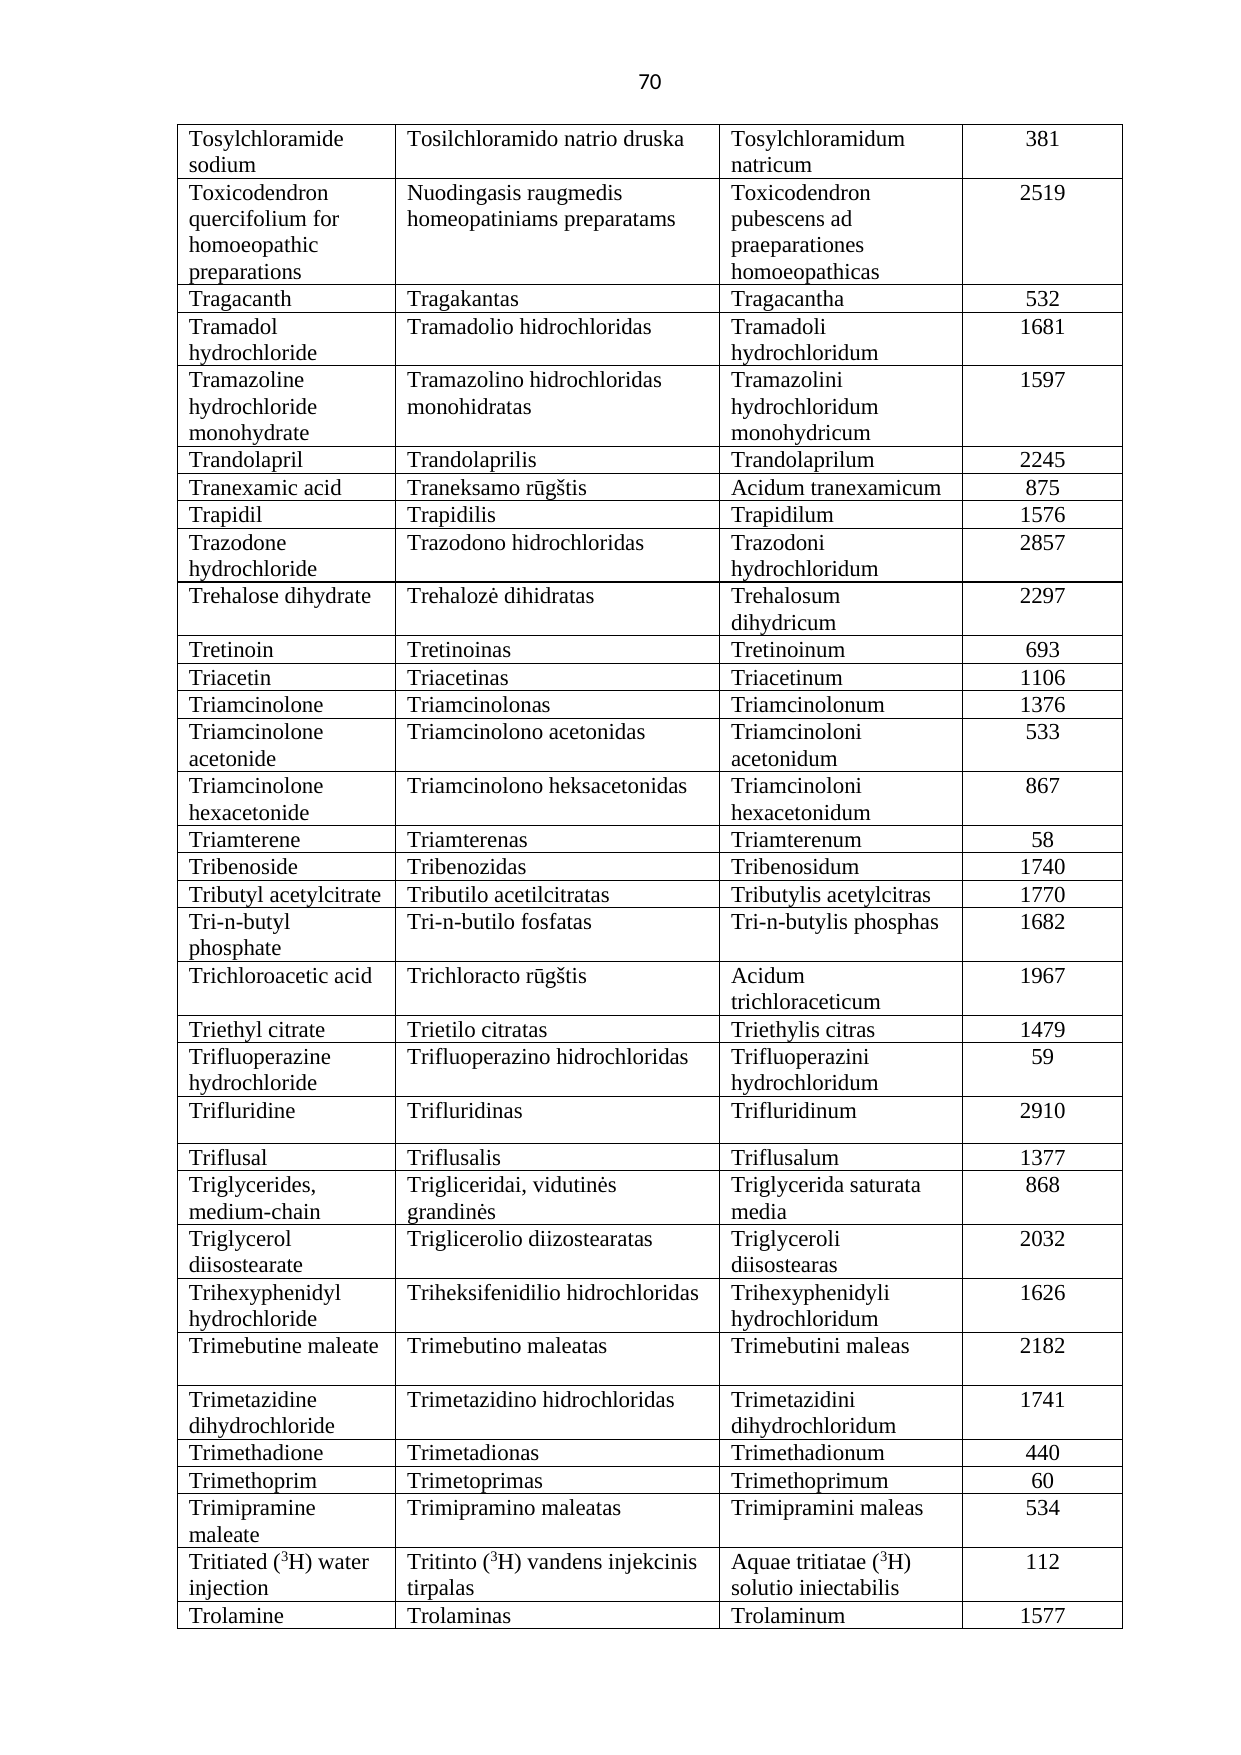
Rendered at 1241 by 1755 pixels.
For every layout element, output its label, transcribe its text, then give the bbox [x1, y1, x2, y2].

table_cell Tributyl acetylcitrate [178, 881, 395, 907]
table_cell Triamcinolonum [720, 691, 962, 717]
table_cell Tranexamic acid [178, 474, 395, 500]
table_cell Tretinoin [178, 636, 395, 663]
table_cell Tretinoinum [720, 636, 962, 663]
table_cell Trifluridinas [396, 1097, 719, 1143]
table_cell 2519 [963, 179, 1122, 284]
table_cell 59 [963, 1043, 1122, 1096]
table_cell Triamcinolono heksacetonidas [396, 772, 719, 825]
table_cell Tribenosidum [720, 853, 962, 880]
table_cell 58 [963, 826, 1122, 852]
table_cell Trimebutine maleate [178, 1333, 395, 1385]
table_cell Tramazolini hydrochloridum monohydricum [720, 366, 962, 446]
table_cell Triflusalum [720, 1144, 962, 1170]
table_cell 1770 [963, 881, 1122, 907]
table_cell 1682 [963, 908, 1122, 961]
table_cell Triflusal [178, 1144, 395, 1170]
table_cell Aquae tritiatae (3H) solutio iniectabilis [720, 1548, 962, 1601]
table_cell Trehalose dihydrate [178, 583, 395, 635]
table_cell Trimethoprim [178, 1467, 395, 1493]
table_cell 2297 [963, 583, 1122, 635]
table_cell 867 [963, 772, 1122, 825]
table_cell 1967 [963, 962, 1122, 1014]
table_cell Trolaminum [720, 1602, 962, 1628]
table_cell Triethylis citras [720, 1016, 962, 1042]
table_cell Tribenozidas [396, 853, 719, 880]
table_cell 2910 [963, 1097, 1122, 1143]
table_cell Trimipramini maleas [720, 1494, 962, 1547]
table_cell 534 [963, 1494, 1122, 1547]
table_cell Trimetadionas [396, 1440, 719, 1466]
table_cell 1626 [963, 1279, 1122, 1332]
table_cell 1740 [963, 853, 1122, 880]
table_cell 60 [963, 1467, 1122, 1493]
table_cell Triglyceroli diisostearas [720, 1225, 962, 1278]
table_cell 693 [963, 636, 1122, 663]
table_cell Triglicerolio diizostearatas [396, 1225, 719, 1278]
table_cell Tribenoside [178, 853, 395, 880]
table_cell 1106 [963, 664, 1122, 690]
table_cell Tramadoli hydrochloridum [720, 313, 962, 365]
table_cell Triflusalis [396, 1144, 719, 1170]
table_cell 381 [963, 125, 1122, 178]
table_cell Tragakantas [396, 285, 719, 312]
table_cell Triamcinolone [178, 691, 395, 717]
table_cell Triheksifenidilio hidrochloridas [396, 1279, 719, 1332]
table_cell Trihexyphenidyli hydrochloridum [720, 1279, 962, 1332]
table_cell Trandolaprilis [396, 447, 719, 473]
table_cell Trolamine [178, 1602, 395, 1628]
table_cell Tosylchloramidum natricum [720, 125, 962, 178]
table_cell 1741 [963, 1386, 1122, 1438]
table_cell 1681 [963, 313, 1122, 365]
table_cell 2245 [963, 447, 1122, 473]
table_cell Triamcinolonas [396, 691, 719, 717]
table_cell Toxicodendron pubescens ad praeparationes homoeopathicas [720, 179, 962, 284]
table_cell Acidum tranexamicum [720, 474, 962, 500]
table_cell Trandolaprilum [720, 447, 962, 473]
table_cell Triamcinolone hexacetonide [178, 772, 395, 825]
table_cell 1479 [963, 1016, 1122, 1042]
table_cell Trimipramine maleate [178, 1494, 395, 1547]
table_cell Trimethadione [178, 1440, 395, 1466]
table_cell Triamcinolono acetonidas [396, 719, 719, 771]
table_cell Triethyl citrate [178, 1016, 395, 1042]
table_cell Triglycerida saturata media [720, 1171, 962, 1224]
table_cell Trapidilum [720, 501, 962, 528]
table_cell 868 [963, 1171, 1122, 1224]
table_cell 2032 [963, 1225, 1122, 1278]
table_cell Triacetinum [720, 664, 962, 690]
table_cell Trimetazidino hidrochloridas [396, 1386, 719, 1438]
table_cell Tributilo acetilcitratas [396, 881, 719, 907]
table_cell 112 [963, 1548, 1122, 1601]
table_cell Tosilchloramido natrio druska [396, 125, 719, 178]
table_cell Trazodoni hydrochloridum [720, 529, 962, 581]
table_cell Triamterenum [720, 826, 962, 852]
table_cell Trimetazidine dihydrochloride [178, 1386, 395, 1438]
table_cell 2857 [963, 529, 1122, 581]
table_cell Trandolapril [178, 447, 395, 473]
table_cell Acidum trichloraceticum [720, 962, 962, 1014]
table_cell 440 [963, 1440, 1122, 1466]
table_cell Tramadol hydrochloride [178, 313, 395, 365]
table_cell Tretinoinas [396, 636, 719, 663]
table_cell Trazodone hydrochloride [178, 529, 395, 581]
table_cell Triglycerol diisostearate [178, 1225, 395, 1278]
table_cell Trifluridine [178, 1097, 395, 1143]
table_cell Triglycerides, medium-chain [178, 1171, 395, 1224]
table_cell Trichloracto rūgštis [396, 962, 719, 1014]
table_cell Trifluoperazini hydrochloridum [720, 1043, 962, 1096]
table_cell Trigliceridai, vidutinės grandinės [396, 1171, 719, 1224]
table_cell Tritinto (3H) vandens injekcinis tirpalas [396, 1548, 719, 1601]
table_cell Trichloroacetic acid [178, 962, 395, 1014]
table_cell Trifluoperazino hidrochloridas [396, 1043, 719, 1096]
table_cell Tri-n-butylis phosphas [720, 908, 962, 961]
table_cell Tosylchloramide sodium [178, 125, 395, 178]
table_cell Trimethadionum [720, 1440, 962, 1466]
table_cell 2182 [963, 1333, 1122, 1385]
table_cell Trimebutini maleas [720, 1333, 962, 1385]
table_cell Triamterenas [396, 826, 719, 852]
table_cell Trapidilis [396, 501, 719, 528]
table_cell 1377 [963, 1144, 1122, 1170]
table_cell 1576 [963, 501, 1122, 528]
table_cell Trimebutino maleatas [396, 1333, 719, 1385]
table_cell Trehalosum dihydricum [720, 583, 962, 635]
table_cell Toxicodendron quercifolium for homoeopathic preparations [178, 179, 395, 284]
table_cell Traneksamo rūgštis [396, 474, 719, 500]
table_cell Trietilo citratas [396, 1016, 719, 1042]
table_cell Trimipramino maleatas [396, 1494, 719, 1547]
table_cell Trapidil [178, 501, 395, 528]
table_cell Trimethoprimum [720, 1467, 962, 1493]
table_cell 1376 [963, 691, 1122, 717]
table_cell Trazodono hidrochloridas [396, 529, 719, 581]
table_cell Triamterene [178, 826, 395, 852]
table_cell Trifluoperazine hydrochloride [178, 1043, 395, 1096]
table_cell Tritiated (3H) water injection [178, 1548, 395, 1601]
table_cell Tragacanth [178, 285, 395, 312]
table_cell Triamcinoloni acetonidum [720, 719, 962, 771]
table_cell Trehalozė dihidratas [396, 583, 719, 635]
table_cell 533 [963, 719, 1122, 771]
table_cell Trimetazidini dihydrochloridum [720, 1386, 962, 1438]
table_cell 1577 [963, 1602, 1122, 1628]
table_cell Triacetinas [396, 664, 719, 690]
table_cell Nuodingasis raugmedis homeopatiniams preparatams [396, 179, 719, 284]
table_cell Tragacantha [720, 285, 962, 312]
table_cell Tri-n-butilo fosfatas [396, 908, 719, 961]
table_cell Trihexyphenidyl hydrochloride [178, 1279, 395, 1332]
table_cell Tramadolio hidrochloridas [396, 313, 719, 365]
table_cell Trimetoprimas [396, 1467, 719, 1493]
table_cell Tributylis acetylcitras [720, 881, 962, 907]
table_cell Trolaminas [396, 1602, 719, 1628]
table_cell Triamcinoloni hexacetonidum [720, 772, 962, 825]
table_cell Trifluridinum [720, 1097, 962, 1143]
table_cell Triacetin [178, 664, 395, 690]
table_cell 1597 [963, 366, 1122, 446]
table_cell Triamcinolone acetonide [178, 719, 395, 771]
table_cell Tramazolino hidrochloridas monohidratas [396, 366, 719, 446]
table_cell 532 [963, 285, 1122, 312]
table_cell 875 [963, 474, 1122, 500]
table_cell Tramazoline hydrochloride monohydrate [178, 366, 395, 446]
table_cell Tri-n-butyl phosphate [178, 908, 395, 961]
